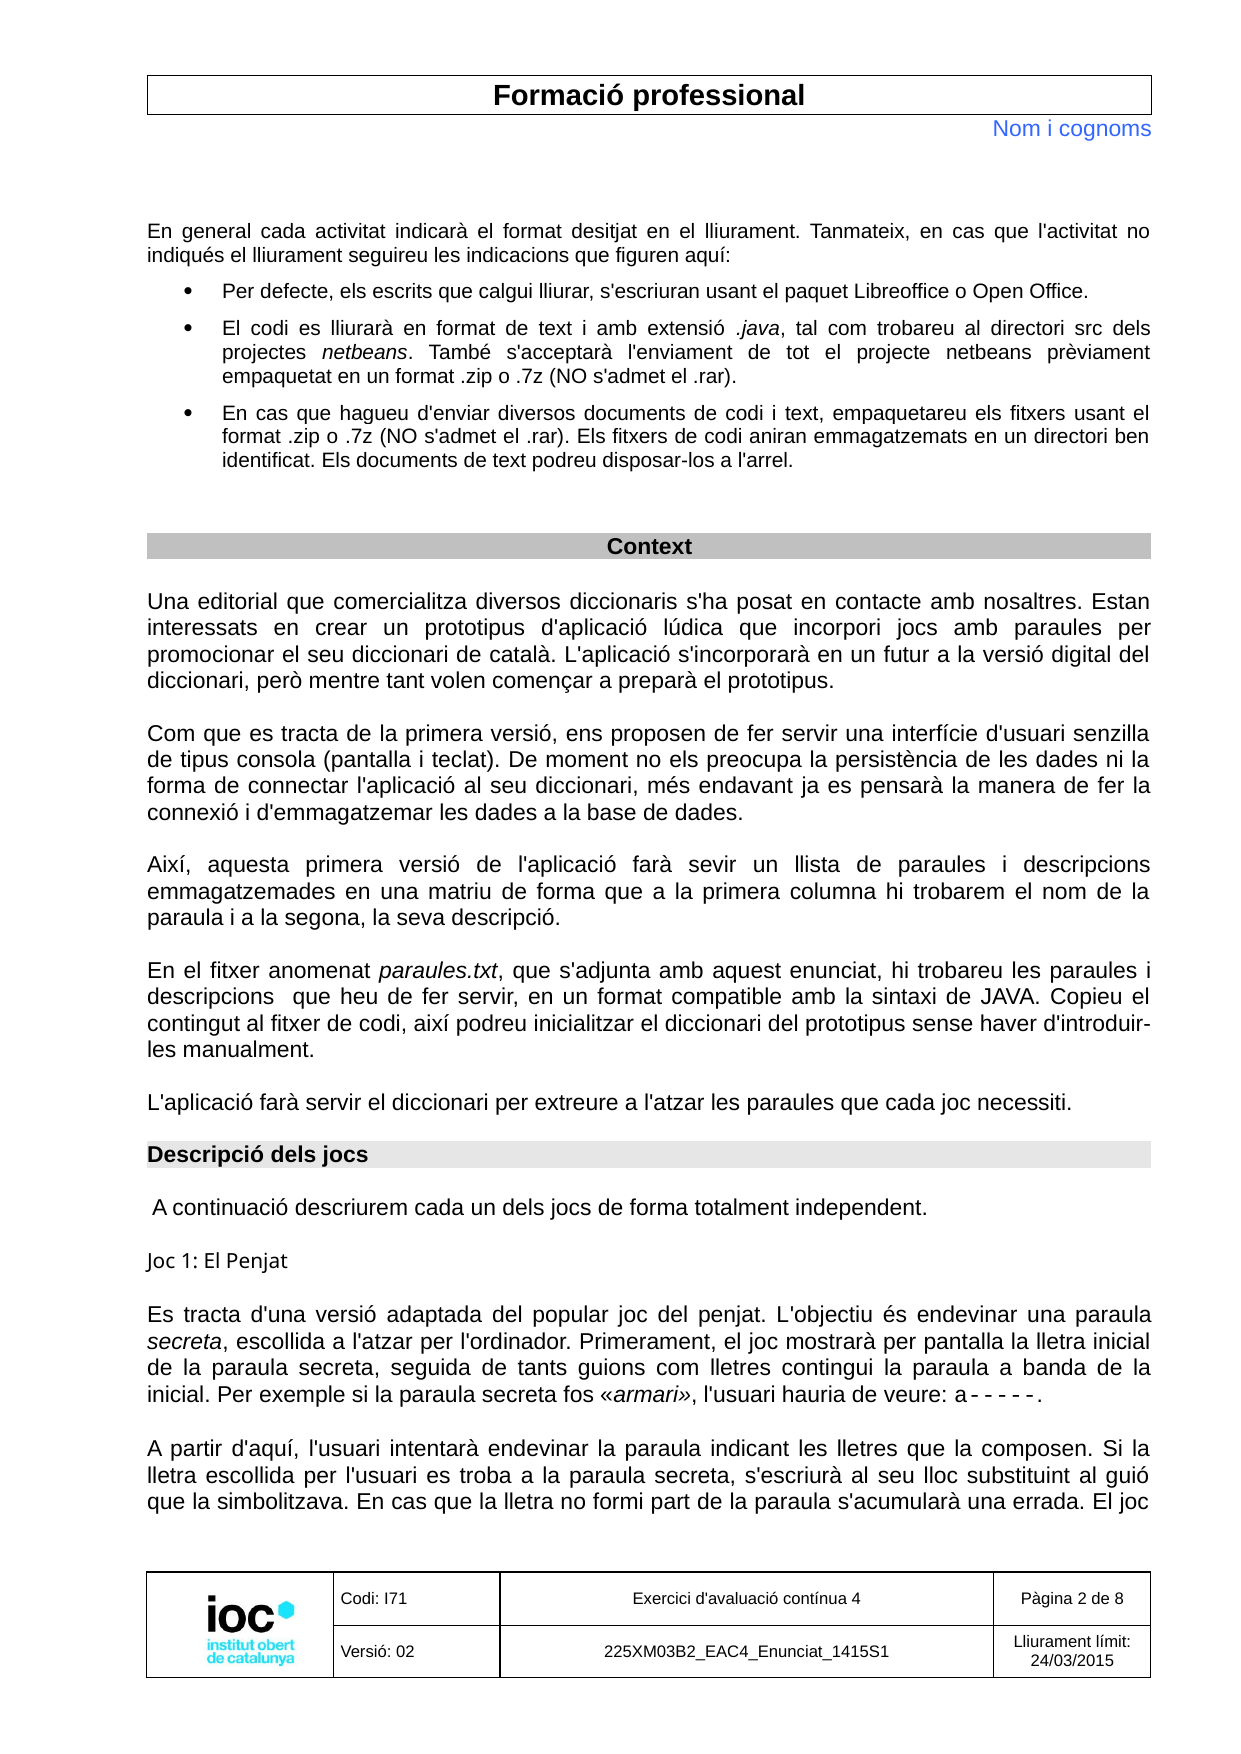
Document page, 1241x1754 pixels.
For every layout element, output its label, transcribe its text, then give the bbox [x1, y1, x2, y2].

text Context [147, 533, 1151, 559]
text Com que es tracta de la primera versió, ens proposen de fer servir una interfície d'usuari senzilla de tipus consola (pantalla i teclat). De moment no els preocupa la persistència de les dades ni la forma de connectar l'aplicació al seu diccionari, més endavant ja es pensarà la manera de fer la connexió i d'emmagatzemar les dades a la base de dades. [147, 719, 1151, 825]
text L'aplicació farà servir el diccionari per extreure a l'atzar les paraules que cada joc necessiti. [147, 1088, 1151, 1115]
list Per defecte, els escrits que calgui lliurar, s'escriuran usant el paquet Libreoffice o Open Office. [184, 279, 1151, 303]
list El codi es lliurarà en format de text i amb extensió .java, tal com trobareu al directori src dels projectes netbeans. També s'acceptarà l'enviament de tot el projecte netbeans prèviament empaquetat en un format .zip o .7z (NO s'admet el .rar). [184, 316, 1151, 388]
text A partir d'aquí, l'usuari intentarà endevinar la paraula indicant les lletres que la composen. Si la lletra escollida per l'usuari es troba a la paraula secreta, s'escriurà al seu lloc substituint al guió que la simbolitzava. En cas que la lletra no formi part de la paraula s'acumularà una errada. El joc [147, 1435, 1151, 1514]
picture [194, 1581, 308, 1677]
list En cas que hagueu d'enviar diversos documents de codi i text, empaquetareu els fitxers usant el format .zip o .7z (NO s'admet el .rar). Els fitxers de codi aniran emmagatzemats en un directori ben identificat. Els documents de text podreu disposar-los a l'arrel. [184, 400, 1151, 472]
text A continuació descriurem cada un dels jocs de forma totalment independent. [147, 1194, 1151, 1220]
text Es tracta d'una versió adaptada del popular joc del penjat. L'objectiu és endevinar una paraula secreta, escollida a l'atzar per l'ordinador. Primerament, el joc mostrarà per pantalla la lletra inicial de la paraula secreta, seguida de tants guions com lletres contingui la paraula a banda de la inicial. Per exemple si la paraula secreta fos «armari», l'usuari hauria de veure: a-----. [147, 1301, 1151, 1409]
text En el fitxer anomenat paraules.txt, que s'adjunta amb aquest enunciat, hi trobareu les paraules i descripcions que heu de fer servir, en un format compatible amb la sintaxi de JAVA. Copieu el contingut al fitxer de codi, així podreu inicialitzar el diccionari del prototipus sense haver d'introduir-les manualment. [147, 957, 1151, 1062]
text Descripció dels jocs [147, 1141, 1151, 1168]
text En general cada activitat indicarà el format desitjat en el lliurament. Tanmateix, en cas que l'activitat no indiqués el lliurament seguireu les indicacions que figuren aquí: [147, 219, 1151, 267]
text Una editorial que comercialitza diversos diccionaris s'ha posat en contacte amb nosaltres. Estan interessats en crear un prototipus d'aplicació lúdica que incorpori jocs amb paraules per promocionar el seu diccionari de català. L'aplicació s'incorporarà en un futur a la versió digital del diccionari, però mentre tant volen començar a preparà el prototipus. [147, 588, 1151, 693]
text Joc 1: El Penjat [147, 1247, 1151, 1275]
text Així, aquesta primera versió de l'aplicació farà sevir un llista de paraules i descripcions emmagatzemades en una matriu de forma que a la primera columna hi trobarem el nom de la paraula i a la segona, la seva descripció. [147, 851, 1151, 930]
